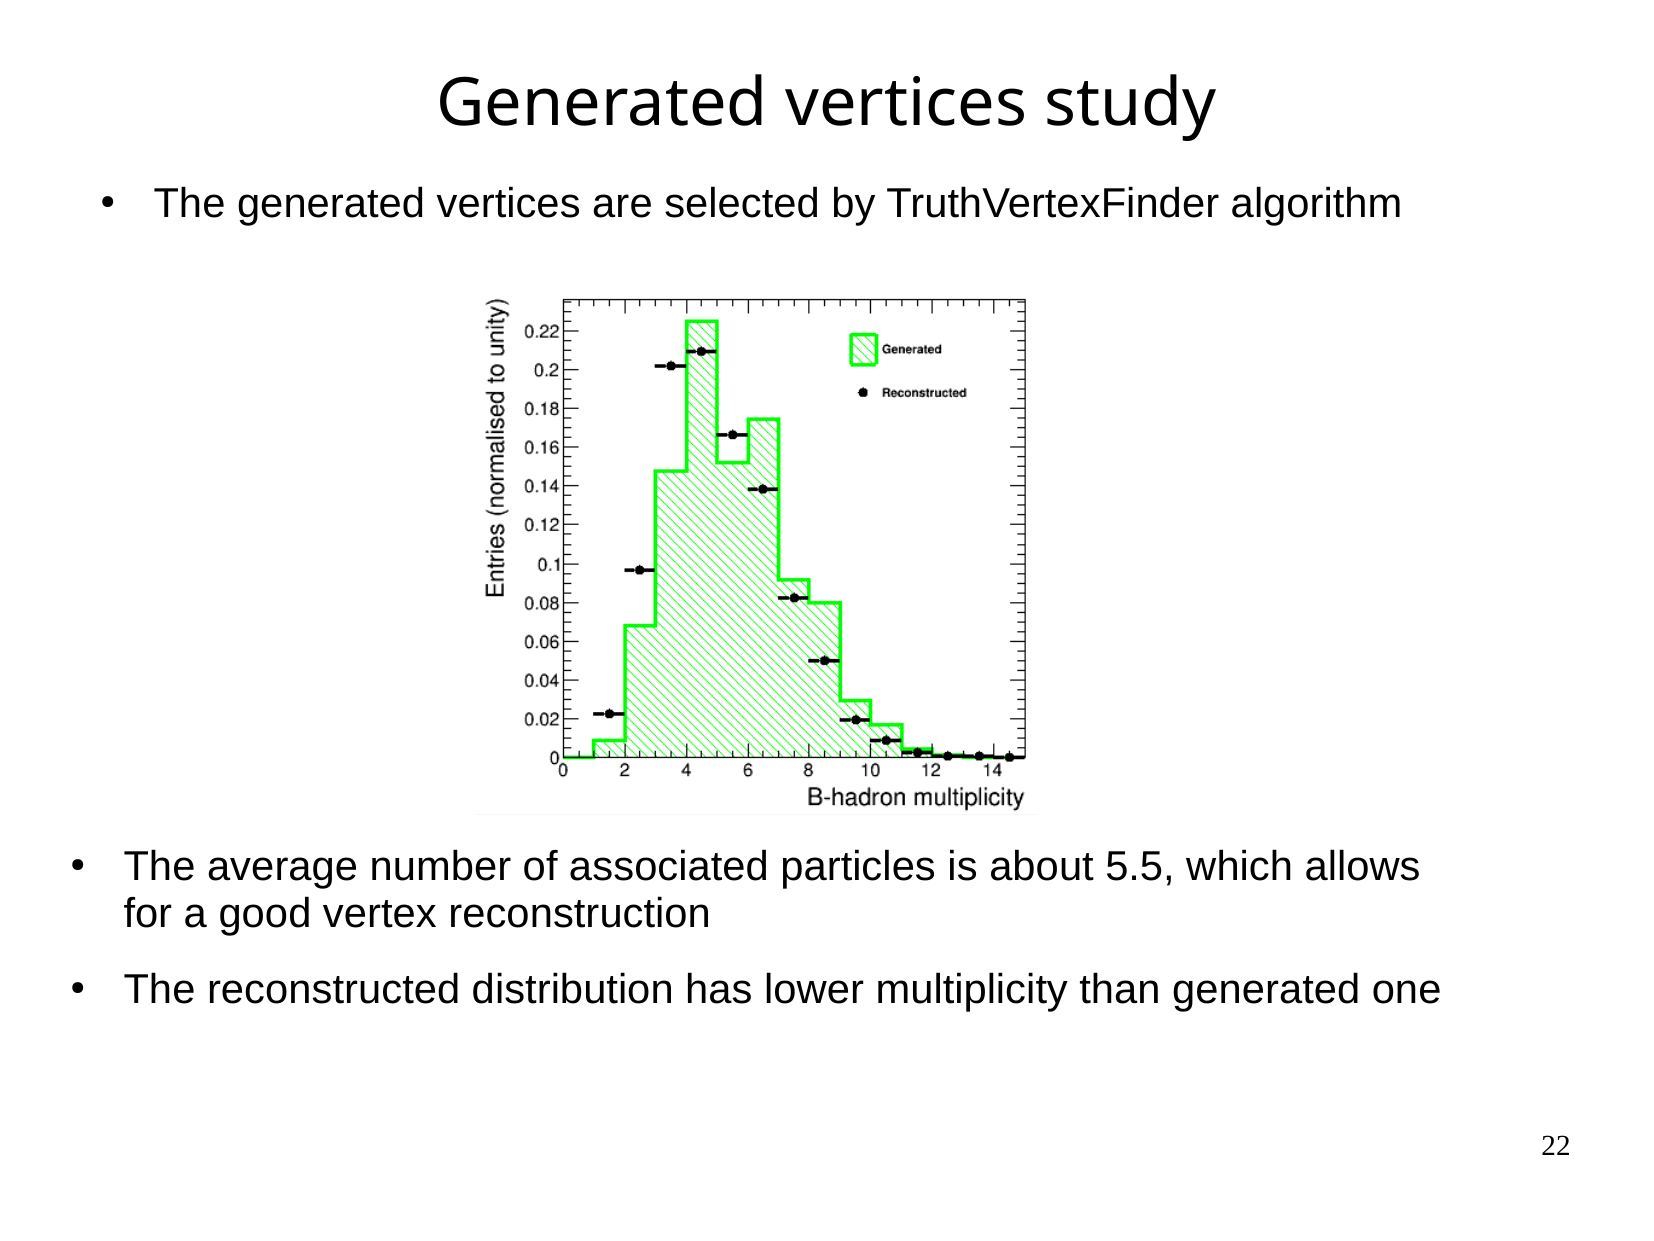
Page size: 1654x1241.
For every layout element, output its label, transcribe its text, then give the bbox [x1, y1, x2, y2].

title Generated vertices study [82, 49, 1571, 151]
list The generated vertices are selected by TruthVertexFinder algorithm [82, 180, 1504, 259]
list The average number of associated particles is about 5.5, which allows for a good vertex reconstruction The reconstructed distribution has lower multiplicity than generated one [52, 843, 1474, 1189]
picture [475, 286, 1039, 815]
